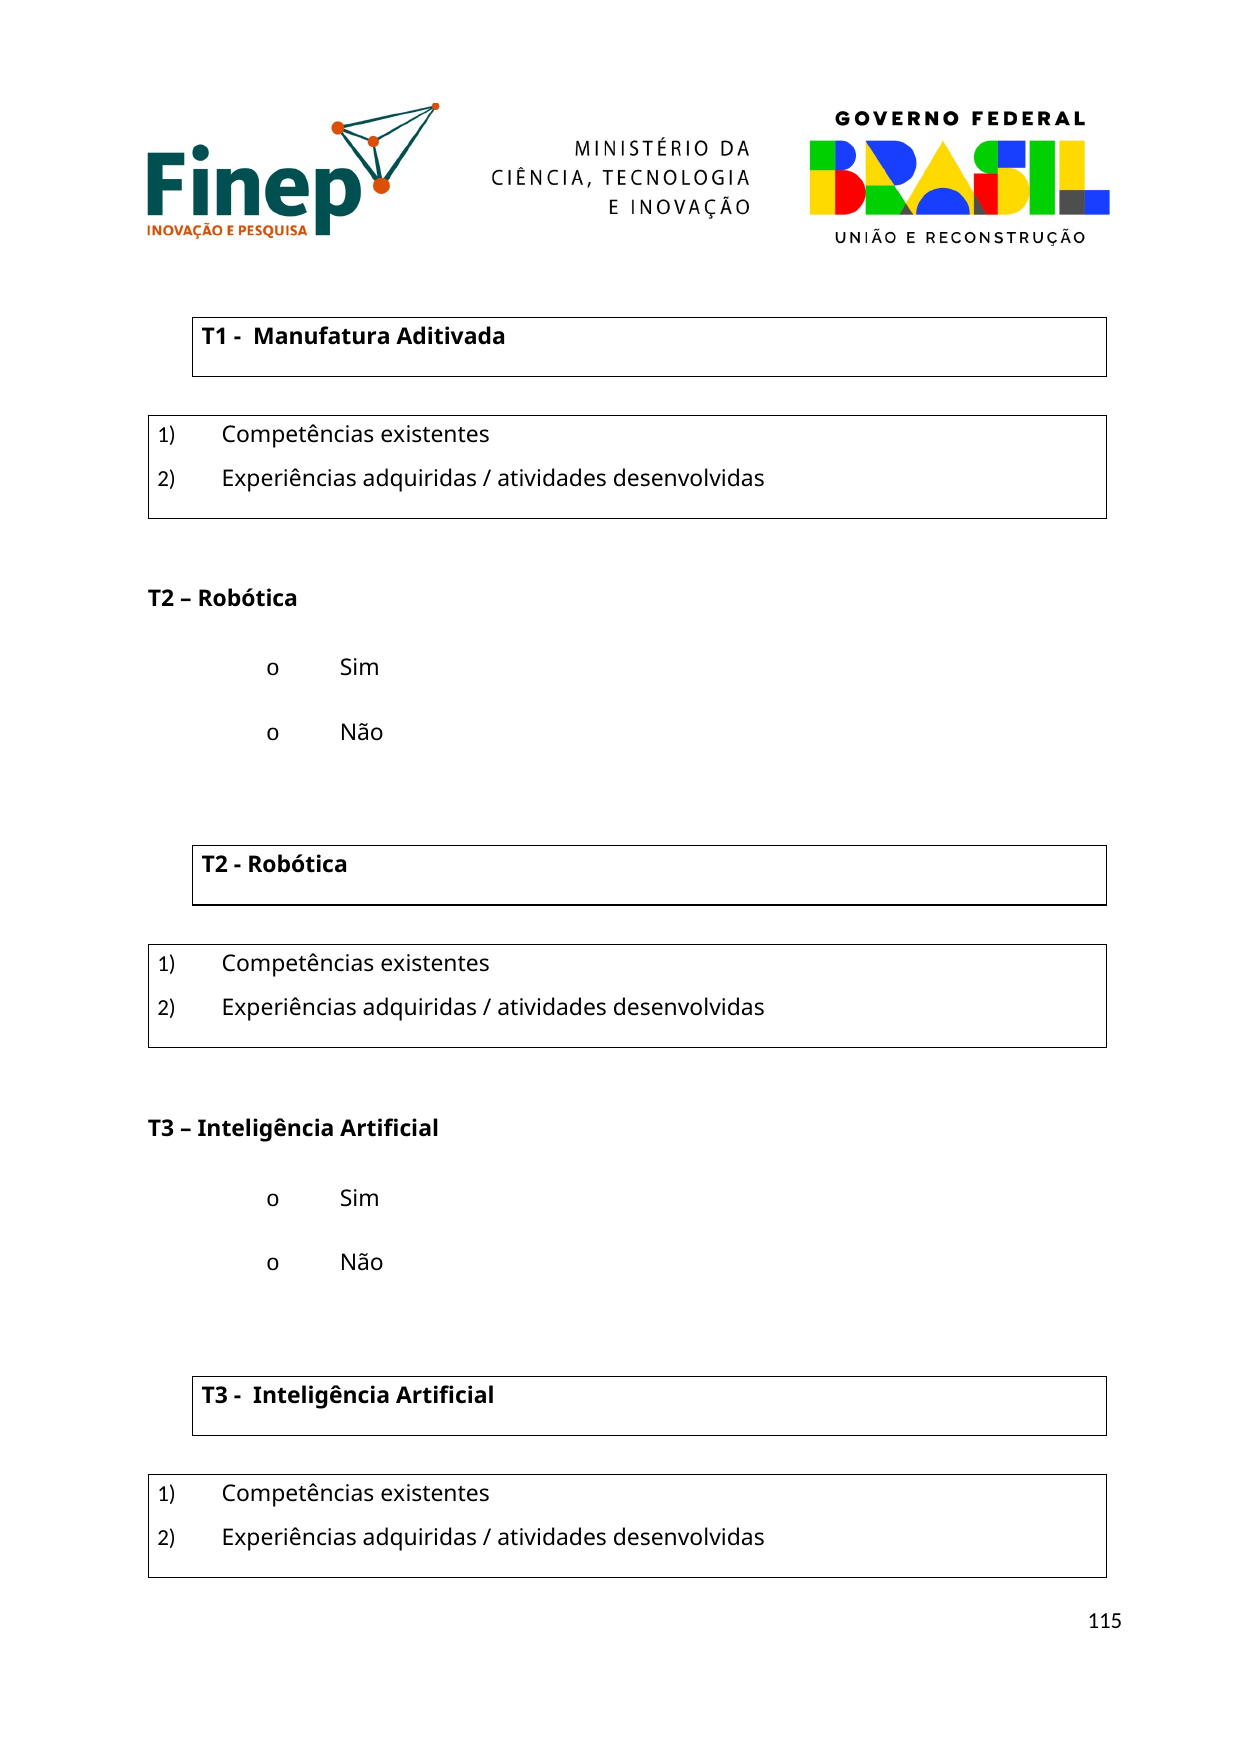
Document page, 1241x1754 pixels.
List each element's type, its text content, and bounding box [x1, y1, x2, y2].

list Sim [266, 651, 1122, 683]
list Sim [266, 1182, 1122, 1213]
text T3 – Inteligência Artificial [148, 1112, 1122, 1144]
list Competências existentes [149, 1475, 1106, 1508]
list Experiências adquiridas / atividades desenvolvidas [149, 987, 1106, 1047]
text T3 - Inteligência Artificial [193, 1377, 1106, 1435]
list Competências existentes [149, 416, 1106, 450]
list Experiências adquiridas / atividades desenvolvidas [149, 459, 1106, 518]
text T2 - Robótica [193, 846, 1106, 904]
list Não [266, 716, 1122, 747]
text T2 – Robótica [148, 582, 1122, 613]
list Competências existentes [149, 945, 1106, 978]
list Não [266, 1246, 1122, 1278]
list Experiências adquiridas / atividades desenvolvidas [149, 1518, 1106, 1577]
text T1 - Manufatura Aditivada [193, 318, 1106, 376]
